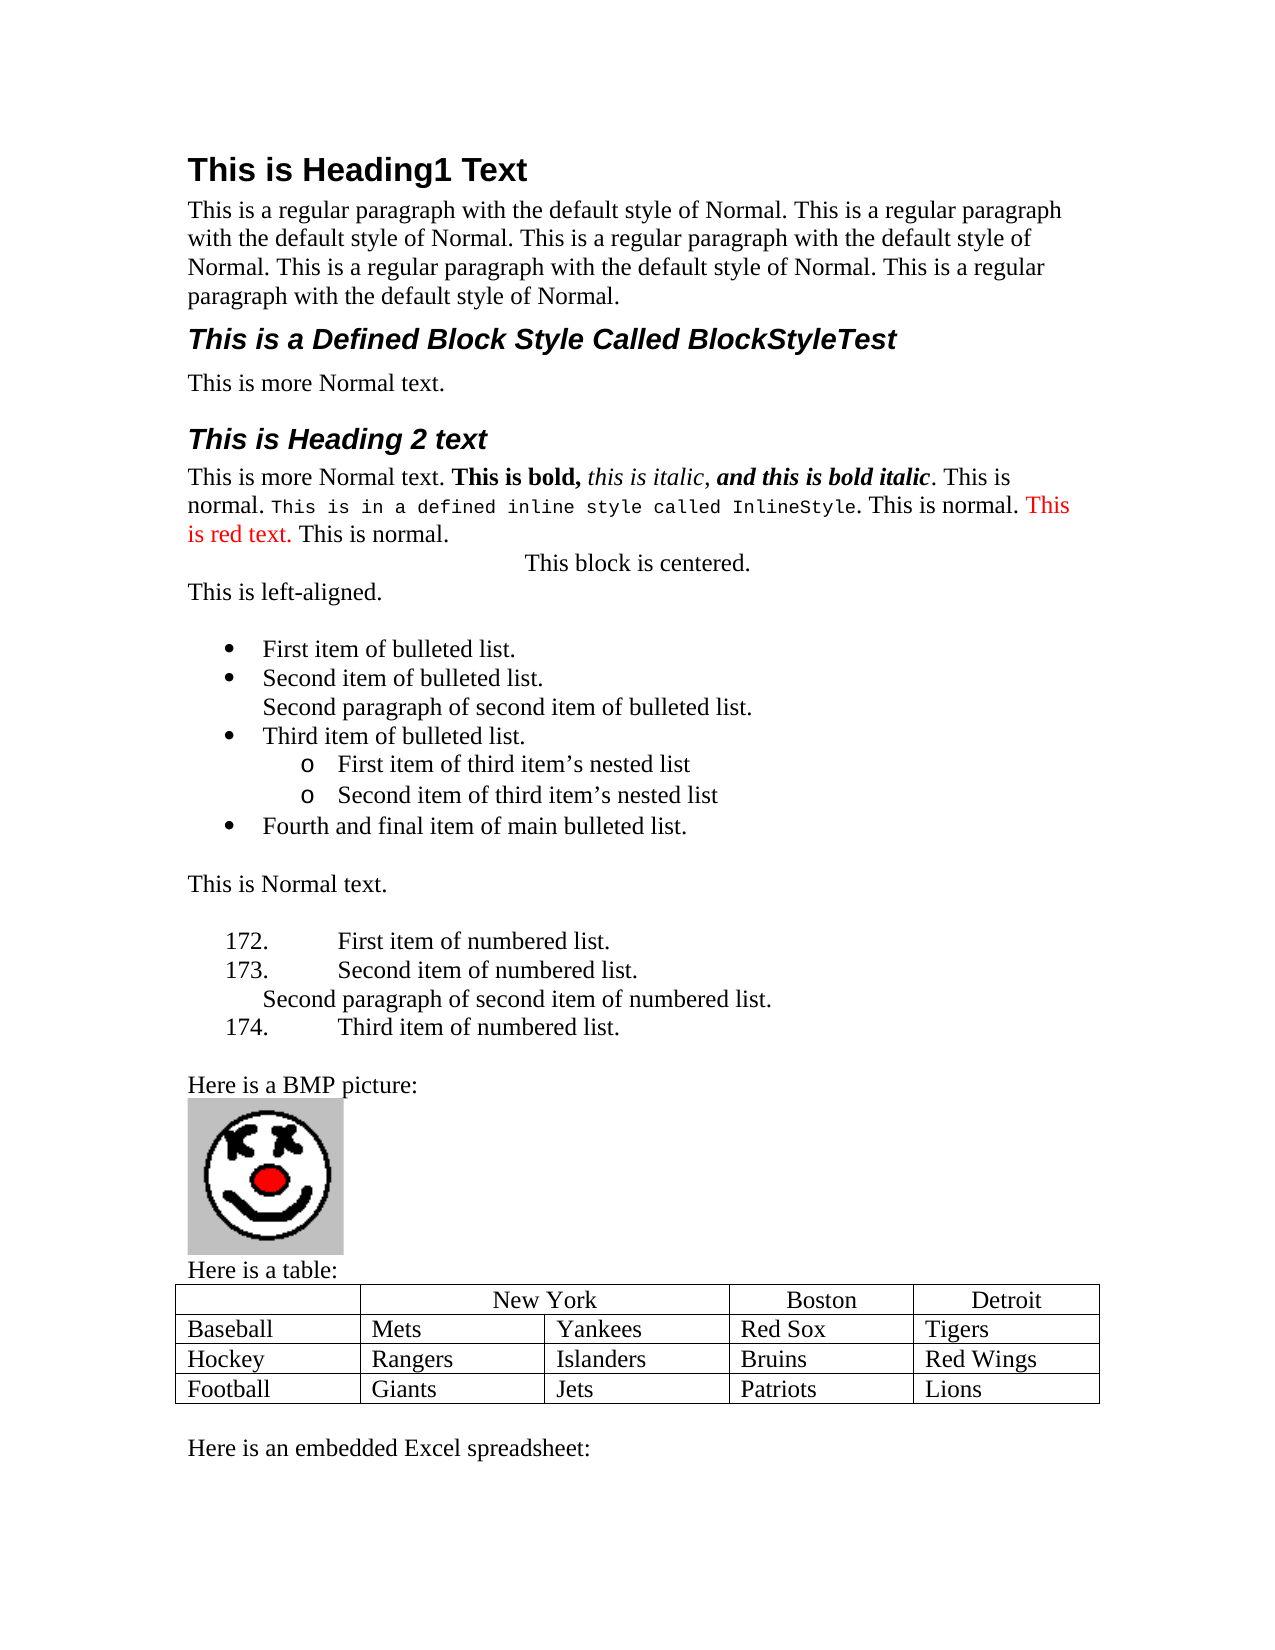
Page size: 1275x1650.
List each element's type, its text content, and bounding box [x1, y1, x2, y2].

table_header Detroit [914, 1285, 1099, 1313]
subtitle This is Heading 2 text [187, 422, 1087, 456]
text Here is a table: [187, 1255, 1087, 1284]
text This is more Normal text. [187, 368, 1087, 397]
table_header [176, 1285, 360, 1313]
table_cell Baseball [176, 1315, 360, 1343]
list Third item of bulleted list. [225, 721, 1087, 749]
table_cell Patriots [730, 1374, 913, 1403]
table_cell Bruins [730, 1344, 913, 1373]
table_cell Red Wings [914, 1344, 1099, 1373]
text Second paragraph of second item of numbered list. [262, 984, 1087, 1012]
table_cell Red Sox [730, 1315, 913, 1343]
subtitle This is Heading1 Text [187, 150, 1087, 188]
list Second item of numbered list. [225, 955, 1087, 984]
text Here is an embedded Excel spreadsheet: [187, 1433, 1087, 1461]
table_cell Football [176, 1374, 360, 1403]
list First item of bulleted list. [225, 634, 1087, 663]
list First item of numbered list. [225, 926, 1087, 955]
table_cell Mets [361, 1315, 544, 1343]
table_cell Hockey [176, 1344, 360, 1373]
text This is Normal text. [187, 869, 1087, 897]
list Fourth and final item of main bulleted list. [225, 811, 1087, 840]
table_cell Rangers [361, 1344, 544, 1373]
table_cell Lions [914, 1374, 1099, 1403]
table_header New York [361, 1285, 729, 1313]
table_cell Giants [361, 1374, 544, 1403]
text Second paragraph of second item of bulleted list. [262, 692, 1087, 721]
list Second item of third item’s nested list [300, 780, 1087, 811]
picture [187, 1098, 344, 1255]
table_cell Jets [545, 1374, 729, 1403]
text This is more Normal text. This is bold, this is italic, and this is bold italic. This is normal. This is in a defined inline style called InlineStyle. This is normal. This is red text. This is normal. [187, 462, 1087, 548]
list Second item of bulleted list. [225, 663, 1087, 692]
list Third item of numbered list. [225, 1012, 1087, 1041]
list First item of third item’s nested list [300, 749, 1087, 780]
text This block is centered. [187, 548, 1087, 577]
table_cell Islanders [545, 1344, 729, 1373]
table_cell Yankees [545, 1315, 729, 1343]
text This is left-aligned. [187, 577, 1087, 606]
text This is a regular paragraph with the default style of Normal. This is a regular paragraph with the default style of Normal. This is a regular paragraph with the default style of Normal. This is a regular paragraph with the default style of Normal. This is a regular paragraph with the default style of Normal. [187, 195, 1087, 310]
table_cell Tigers [914, 1315, 1099, 1343]
table_header Boston [730, 1285, 913, 1313]
text Here is a BMP picture: [187, 1070, 1087, 1099]
text This is a Defined Block Style Called BlockStyleTest [187, 322, 1087, 356]
